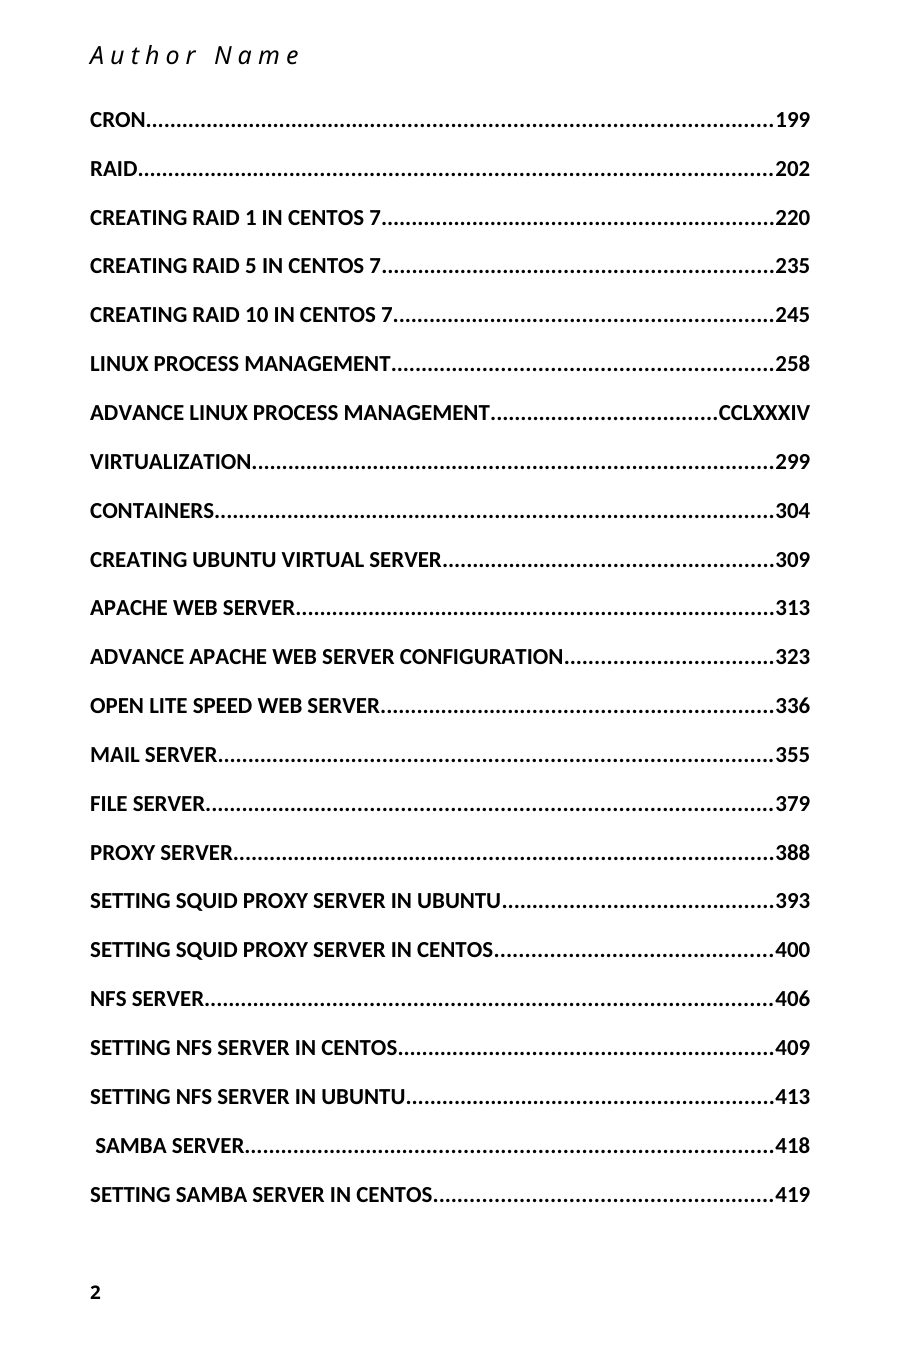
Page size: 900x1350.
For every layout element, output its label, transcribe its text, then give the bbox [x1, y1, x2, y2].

text Linux Process management 258 [90, 349, 810, 377]
text RAID 202 [90, 154, 810, 182]
text SAMBA SERVER 418 [90, 1131, 810, 1159]
text PROXY SERVER 388 [90, 838, 810, 866]
text FILE SERVER 379 [90, 789, 810, 817]
text Creating RAID 5 in CENTOS 7 235 [90, 252, 810, 279]
text SETTING NFS SERVER IN UBUNTU 413 [90, 1082, 810, 1110]
text Creating RAID 10 in CENTOS 7 245 [90, 300, 810, 328]
text SETTING SAMBA SERVER IN CENTOS 419 [90, 1180, 810, 1208]
text SETTING SQUID PROXY SERVER IN UBUNTU 393 [90, 887, 810, 915]
text Virtualization 299 [90, 447, 810, 475]
text SETTING SQUID PROXY SERVER IN CENTOS 400 [90, 936, 810, 963]
text CRON 199 [90, 105, 810, 133]
text SETTING NFS SERVER IN CENTOS 409 [90, 1033, 810, 1061]
text Creating RAID 1 in CENTOS 7 220 [90, 203, 810, 231]
text MAIL SERVER 355 [90, 740, 810, 768]
text OPEN LITE SPEED WEB SERVER 336 [90, 691, 810, 719]
text NFS SERVER 406 [90, 984, 810, 1012]
text CREATING UBUNTU VIRTUAL SERVER 309 [90, 545, 810, 573]
text Advance Linux Process management cclxxxiv [90, 398, 810, 426]
text ADVANCE APACHE WEB SERVER CONFIGURATION 323 [90, 642, 810, 670]
text APACHE WEB SERVER 313 [90, 593, 810, 622]
text CONTAINERS 304 [90, 496, 810, 524]
